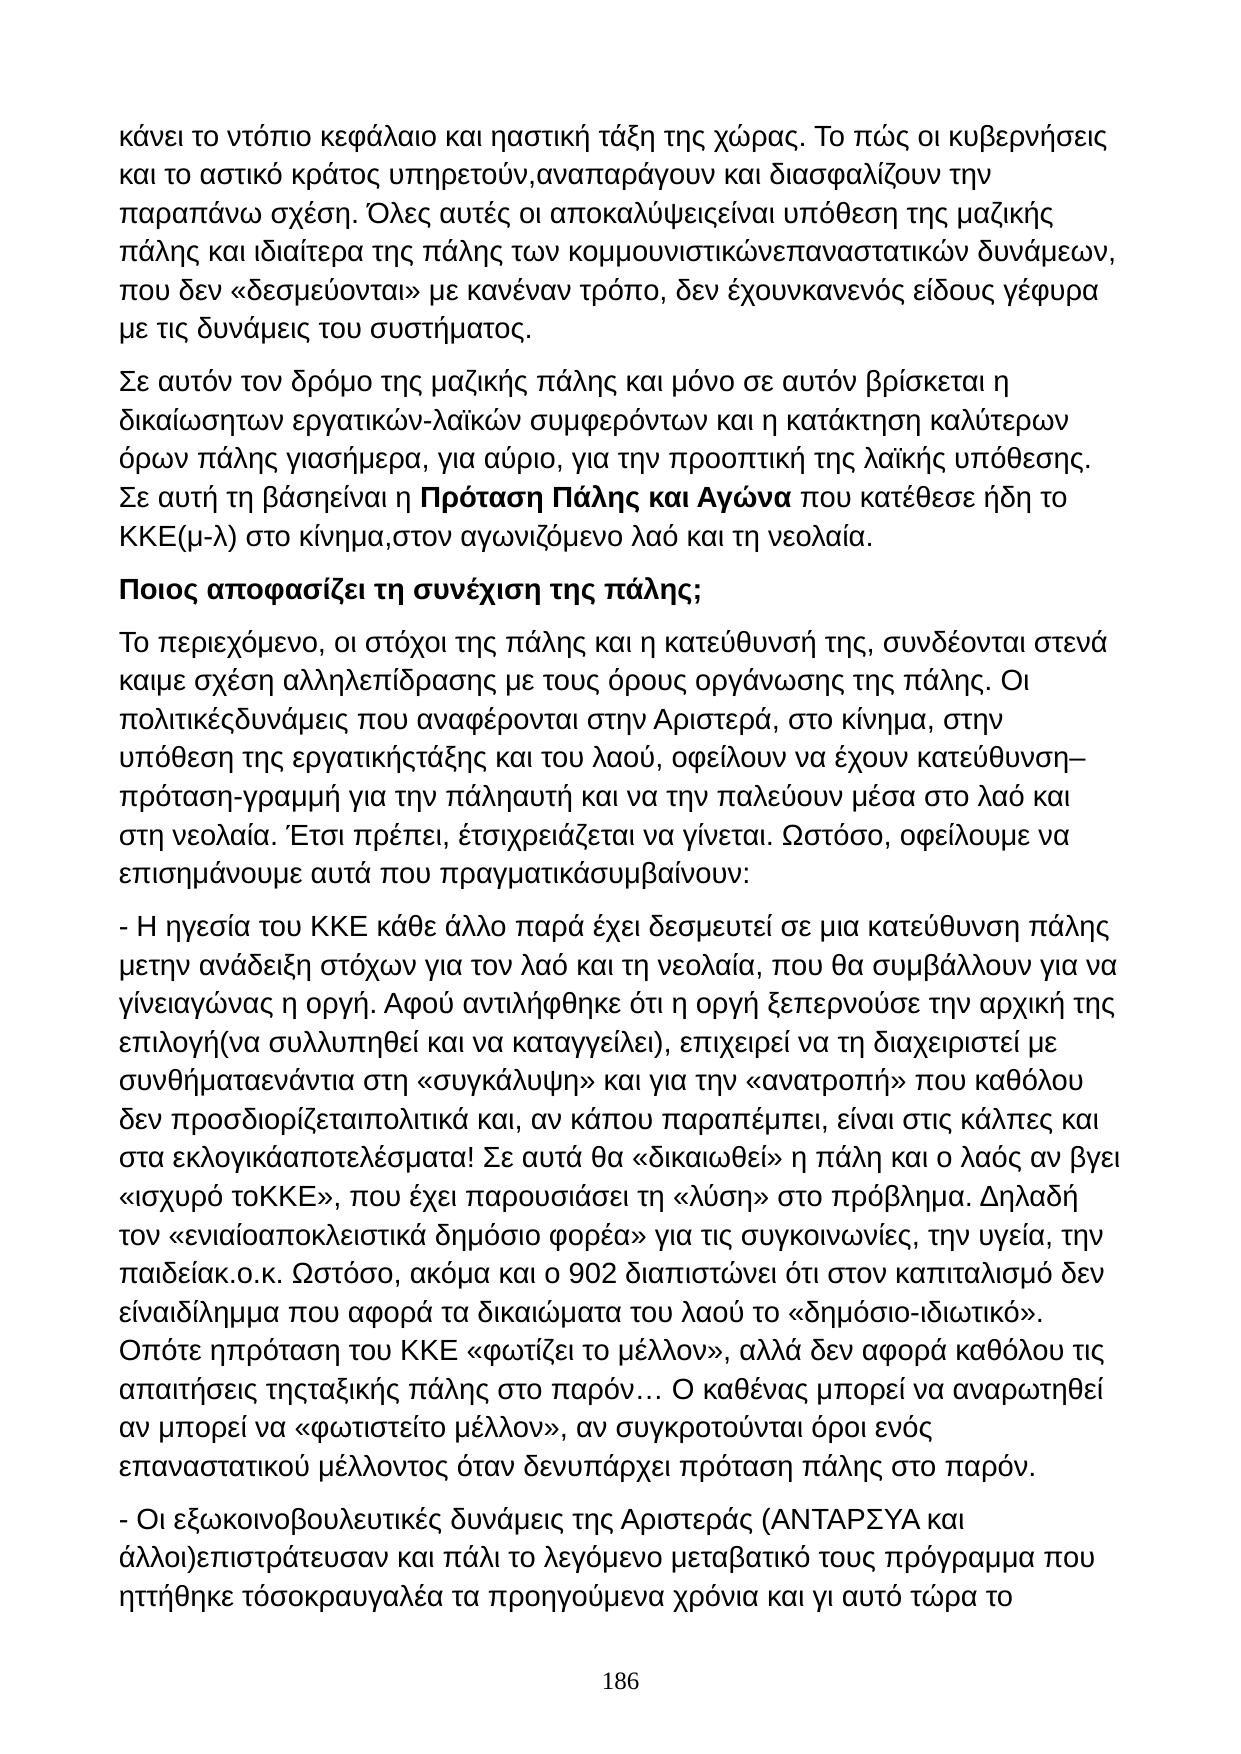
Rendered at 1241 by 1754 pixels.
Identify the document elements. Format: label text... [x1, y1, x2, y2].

text - Η ηγεσία του ΚΚΕ κάθε άλλο παρά έχει δεσμευτεί σε μια κατεύθυνση πάλης μετην ανάδειξη στόχων για τον λαό και τη νεολαία, που θα συμβάλλουν για να γίνειαγώνας η οργή. Αφού αντιλήφθηκε ότι η οργή ξεπερνούσε την αρχική της επιλογή(να συλλυπηθεί και να καταγγείλει), επιχειρεί να τη διαχειριστεί με συνθήματαενάντια στη «συγκάλυψη» και για την «ανατροπή» που καθόλου δεν προσδιορίζεταιπολιτικά και, αν κάπου παραπέμπει, είναι στις κάλπες και στα εκλογικάαποτελέσματα! Σε αυτά θα «δικαιωθεί» η πάλη και ο λαός αν βγει «ισχυρό τοΚΚΕ», που έχει παρουσιάσει τη «λύση» στο πρόβλημα. Δηλαδή τον «ενιαίοαποκλειστικά δημόσιο φορέα» για τις συγκοινωνίες, την υγεία, την παιδείακ.ο.κ. Ωστόσο, ακόμα και ο 902 διαπιστώνει ότι στον καπιταλισμό δεν είναιδίλημμα που αφορά τα δικαιώματα του λαού το «δημόσιο-ιδιωτικό». Οπότε ηπρόταση του ΚΚΕ «φωτίζει το μέλλον», αλλά δεν αφορά καθόλου τις απαιτήσεις τηςταξικής πάλης στο παρόν… Ο καθένας μπορεί να αναρωτηθεί αν μπορεί να «φωτιστείτο μέλλον», αν συγκροτούνται όροι ενός επαναστατικού μέλλοντος όταν δενυπάρχει πρόταση πάλης στο παρόν. [118, 909, 1122, 1482]
text Το περιεχόμενο, οι στόχοι της πάλης και η κατεύθυνσή της, συνδέονται στενά καιμε σχέση αλληλεπίδρασης με τους όρους οργάνωσης της πάλης. Οι πολιτικέςδυνάμεις που αναφέρονται στην Αριστερά, στο κίνημα, στην υπόθεση της εργατικήςτάξης και του λαού, οφείλουν να έχουν κατεύθυνση–πρόταση-γραμμή για την πάληαυτή και να την παλεύουν μέσα στο λαό και στη νεολαία. Έτσι πρέπει, έτσιχρειάζεται να γίνεται. Ωστόσο, οφείλουμε να επισημάνουμε αυτά που πραγματικάσυμβαίνουν: [118, 625, 1122, 889]
text κάνει το ντόπιο κεφάλαιο και ηαστική τάξη της χώρας. Το πώς οι κυβερνήσεις και το αστικό κράτος υπηρετούν,αναπαράγουν και διασφαλίζουν την παραπάνω σχέση. Όλες αυτές οι αποκαλύψειςείναι υπόθεση της μαζικής πάλης και ιδιαίτερα της πάλης των κομμουνιστικώνεπαναστατικών δυνάμεων, που δεν «δεσμεύονται» με κανέναν τρόπο, δεν έχουνκανενός είδους γέφυρα με τις δυνάμεις του συστήματος. [118, 118, 1122, 345]
text - Οι εξωκοινοβουλευτικές δυνάμεις της Αριστεράς (ΑΝΤΑΡΣΥΑ και άλλοι)επιστράτευσαν και πάλι το λεγόμενο μεταβατικό τους πρόγραμμα που ηττήθηκε τόσοκραυγαλέα τα προηγούμενα χρόνια και γι αυτό τώρα το [118, 1502, 1122, 1612]
text Ποιος αποφασίζει τη συνέχιση της πάλης; [118, 572, 1122, 605]
text Σε αυτόν τον δρόμο της μαζικής πάλης και μόνο σε αυτόν βρίσκεται η δικαίωσητων εργατικών-λαϊκών συμφερόντων και η κατάκτηση καλύτερων όρων πάλης γιασήμερα, για αύριο, για την προοπτική της λαϊκής υπόθεσης. Σε αυτή τη βάσηείναι η Πρόταση Πάλης και Αγώνα που κατέθεσε ήδη το ΚΚΕ(μ-λ) στο κίνημα,στον αγωνιζόμενο λαό και τη νεολαία. [118, 364, 1122, 552]
